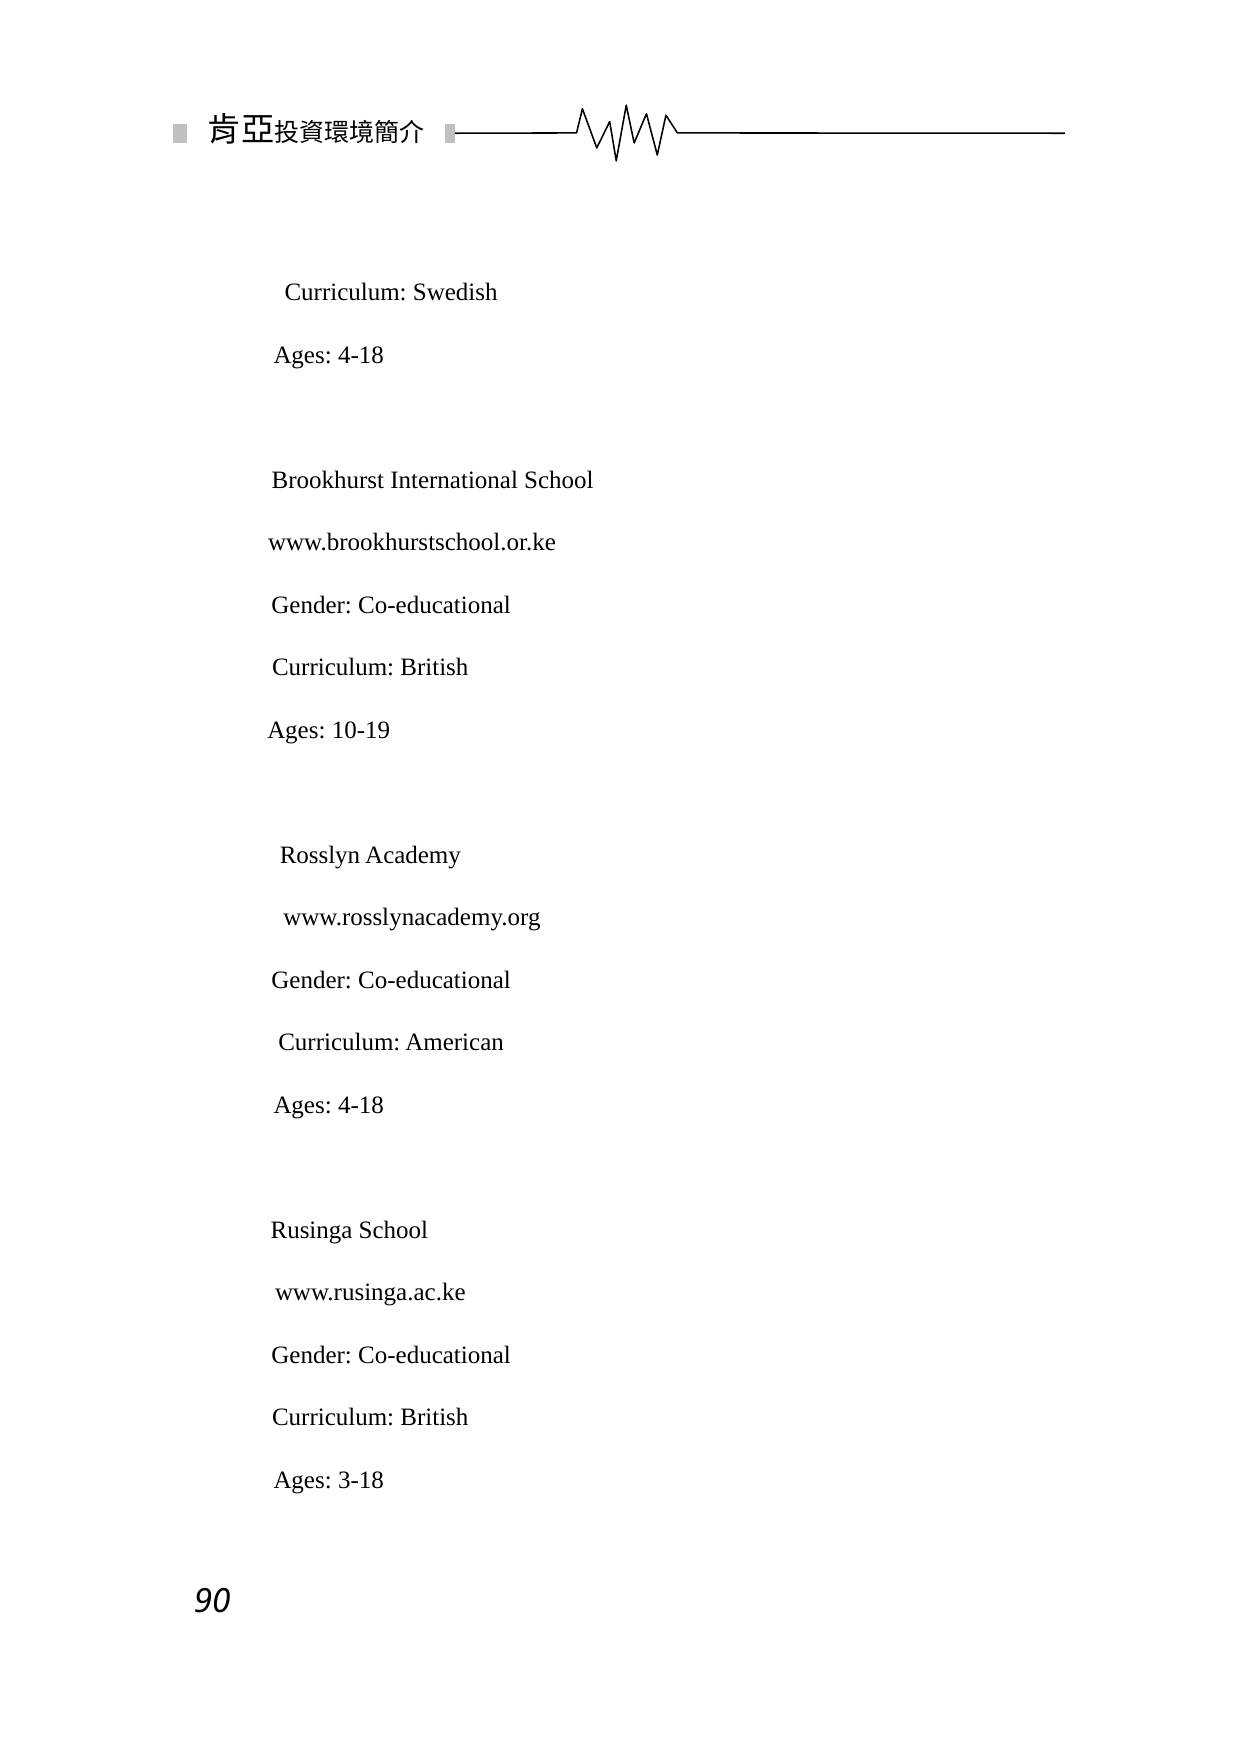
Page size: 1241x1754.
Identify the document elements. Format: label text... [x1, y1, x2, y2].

text Ages: 3-18 [232, 1438, 1058, 1500]
text Ages: 4-18 [232, 313, 1058, 375]
text Rosslyn Academy [232, 813, 1058, 875]
text www.rosslynacademy.org [232, 875, 1058, 938]
text Gender: Co-educational [232, 938, 1058, 1000]
text Curriculum: American [232, 1000, 1058, 1063]
text Rusinga School [232, 1188, 1058, 1250]
text Curriculum: British [232, 1375, 1058, 1438]
text Curriculum: British [232, 625, 1058, 688]
text Brookhurst International School [232, 438, 1058, 500]
text www.rusinga.ac.ke [232, 1250, 1058, 1313]
text Gender: Co-educational [232, 1313, 1058, 1375]
text www.brookhurstschool.or.ke [232, 500, 1058, 563]
text Ages: 4-18 [232, 1063, 1058, 1125]
text Curriculum: Swedish [232, 250, 1058, 313]
text Gender: Co-educational [232, 563, 1058, 625]
text Ages: 10-19 [232, 688, 1058, 750]
